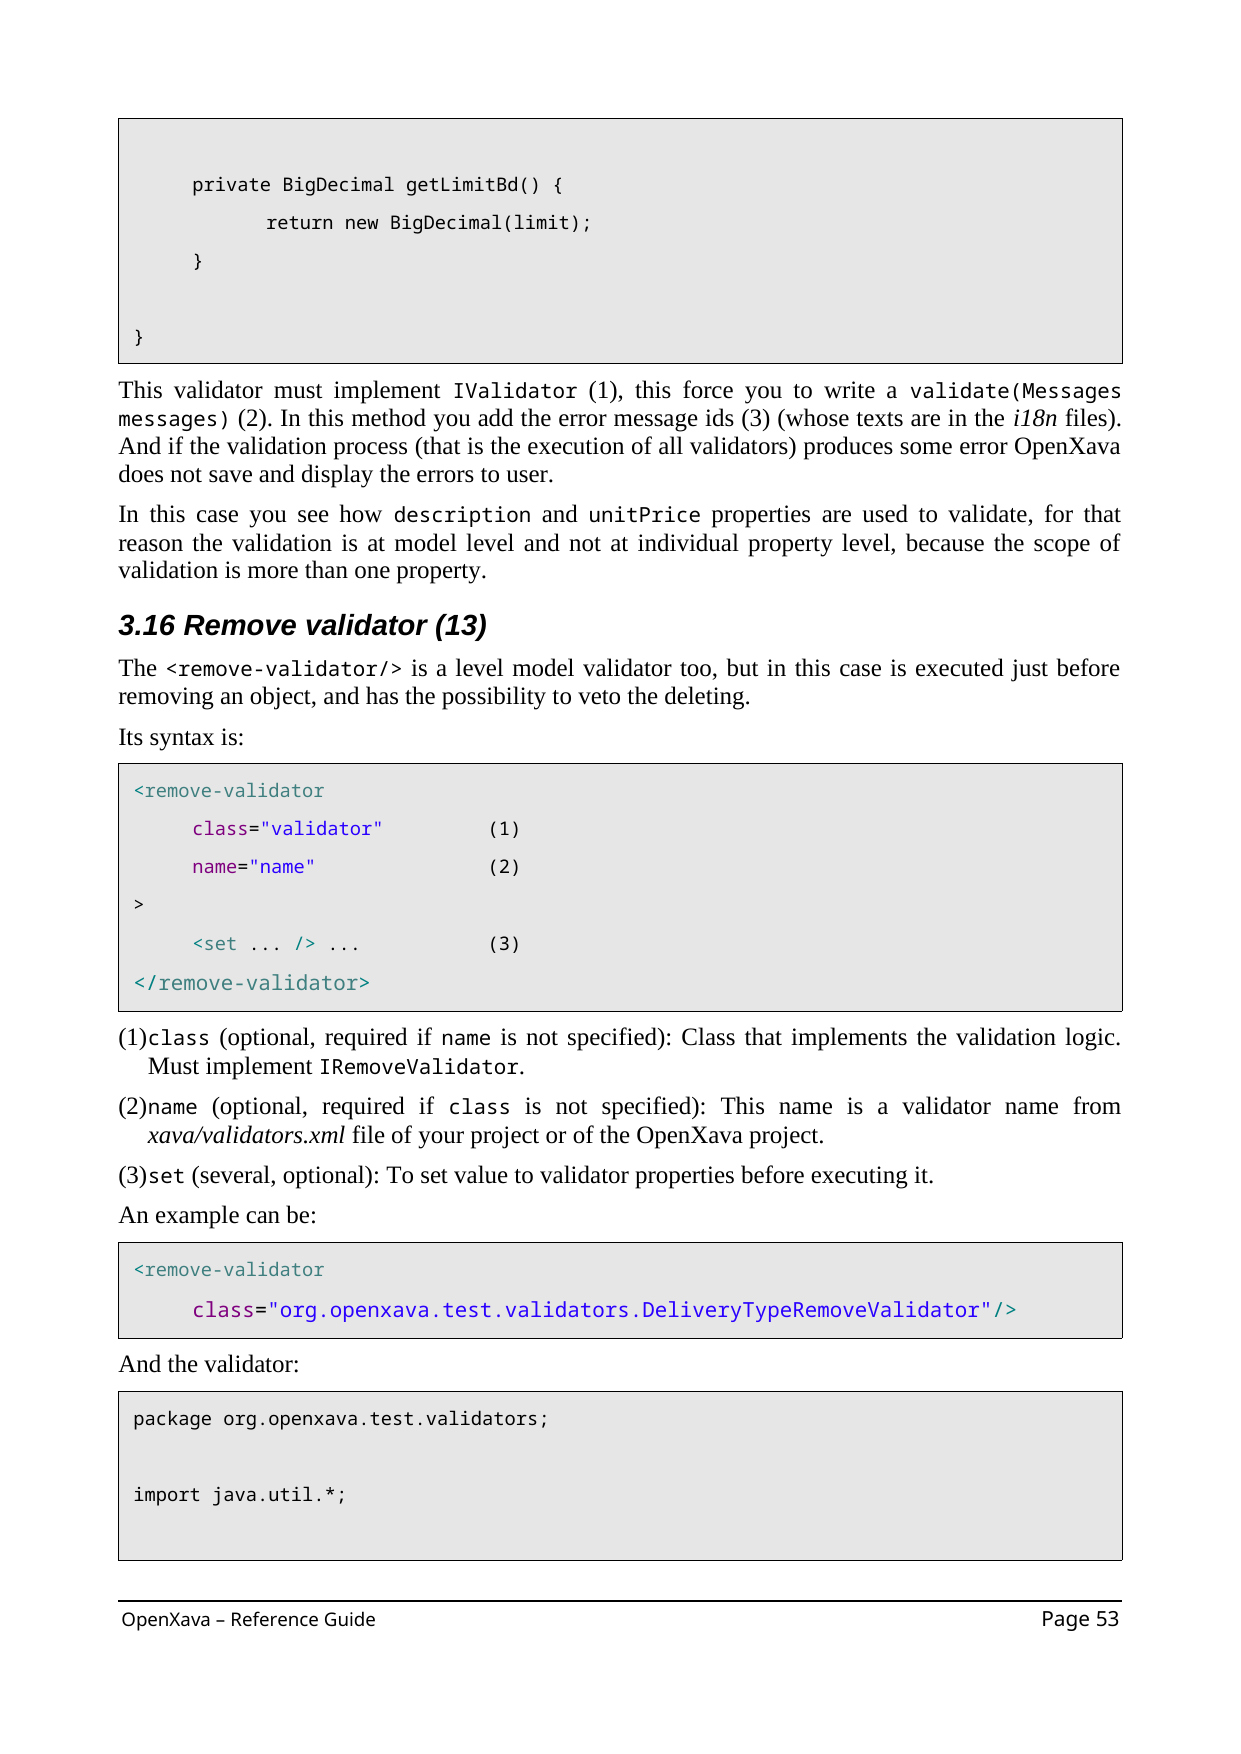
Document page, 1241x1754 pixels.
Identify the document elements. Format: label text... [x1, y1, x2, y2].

text In this case you see how description and unitPrice properties are used to validate, for that reason the validation is at model level and not at individual property level, because the scope of validation is more than one property. [118, 500, 1122, 584]
text An example can be: [118, 1202, 1122, 1229]
text This validator must implement IValidator (1), this force you to write a validate(Messages messages) (2). In this method you add the error message ids (3) (whose texts are in the i18n files). And if the validation process (that is the execution of all validators) produces some error OpenXava does not save and display the errors to user. [118, 376, 1122, 488]
text <remove-validator [119, 764, 1122, 801]
subtitle Remove validator (13) [118, 609, 1122, 642]
list name (optional, required if class is not specified): This name is a validator name from xava/validators.xml file of your project or of the OpenXava project. [118, 1092, 1122, 1148]
text return new BigDecimal(limit); [119, 194, 1122, 232]
text Its syntax is: [118, 723, 1122, 750]
text <remove-validator [119, 1243, 1122, 1280]
text And the validator: [118, 1350, 1122, 1378]
text class="validator" (1) [119, 801, 1122, 839]
list set (several, optional): To set value to validator properties before executing it. [118, 1161, 1122, 1189]
text package org.openxava.test.validators; [119, 1392, 1122, 1429]
text </remove-validator> [119, 953, 1122, 1011]
text class="org.openxava.test.validators.DeliveryTypeRemoveValidator"/> [119, 1280, 1122, 1338]
text > [119, 877, 1122, 915]
text name="name" (2) [119, 839, 1122, 877]
text <set ... /> ... (3) [119, 915, 1122, 953]
text } [119, 308, 1122, 363]
list class (optional, required if name is not specified): Class that implements the validation logic. Must implement IRemoveValidator. [118, 1023, 1122, 1080]
text } [119, 232, 1122, 270]
text private BigDecimal getLimitBd() { [119, 156, 1122, 194]
text import java.util.*; [119, 1467, 1122, 1505]
text The <remove-validator/> is a level model validator too, but in this case is executed just before removing an object, and has the possibility to veto the deleting. [118, 654, 1122, 710]
